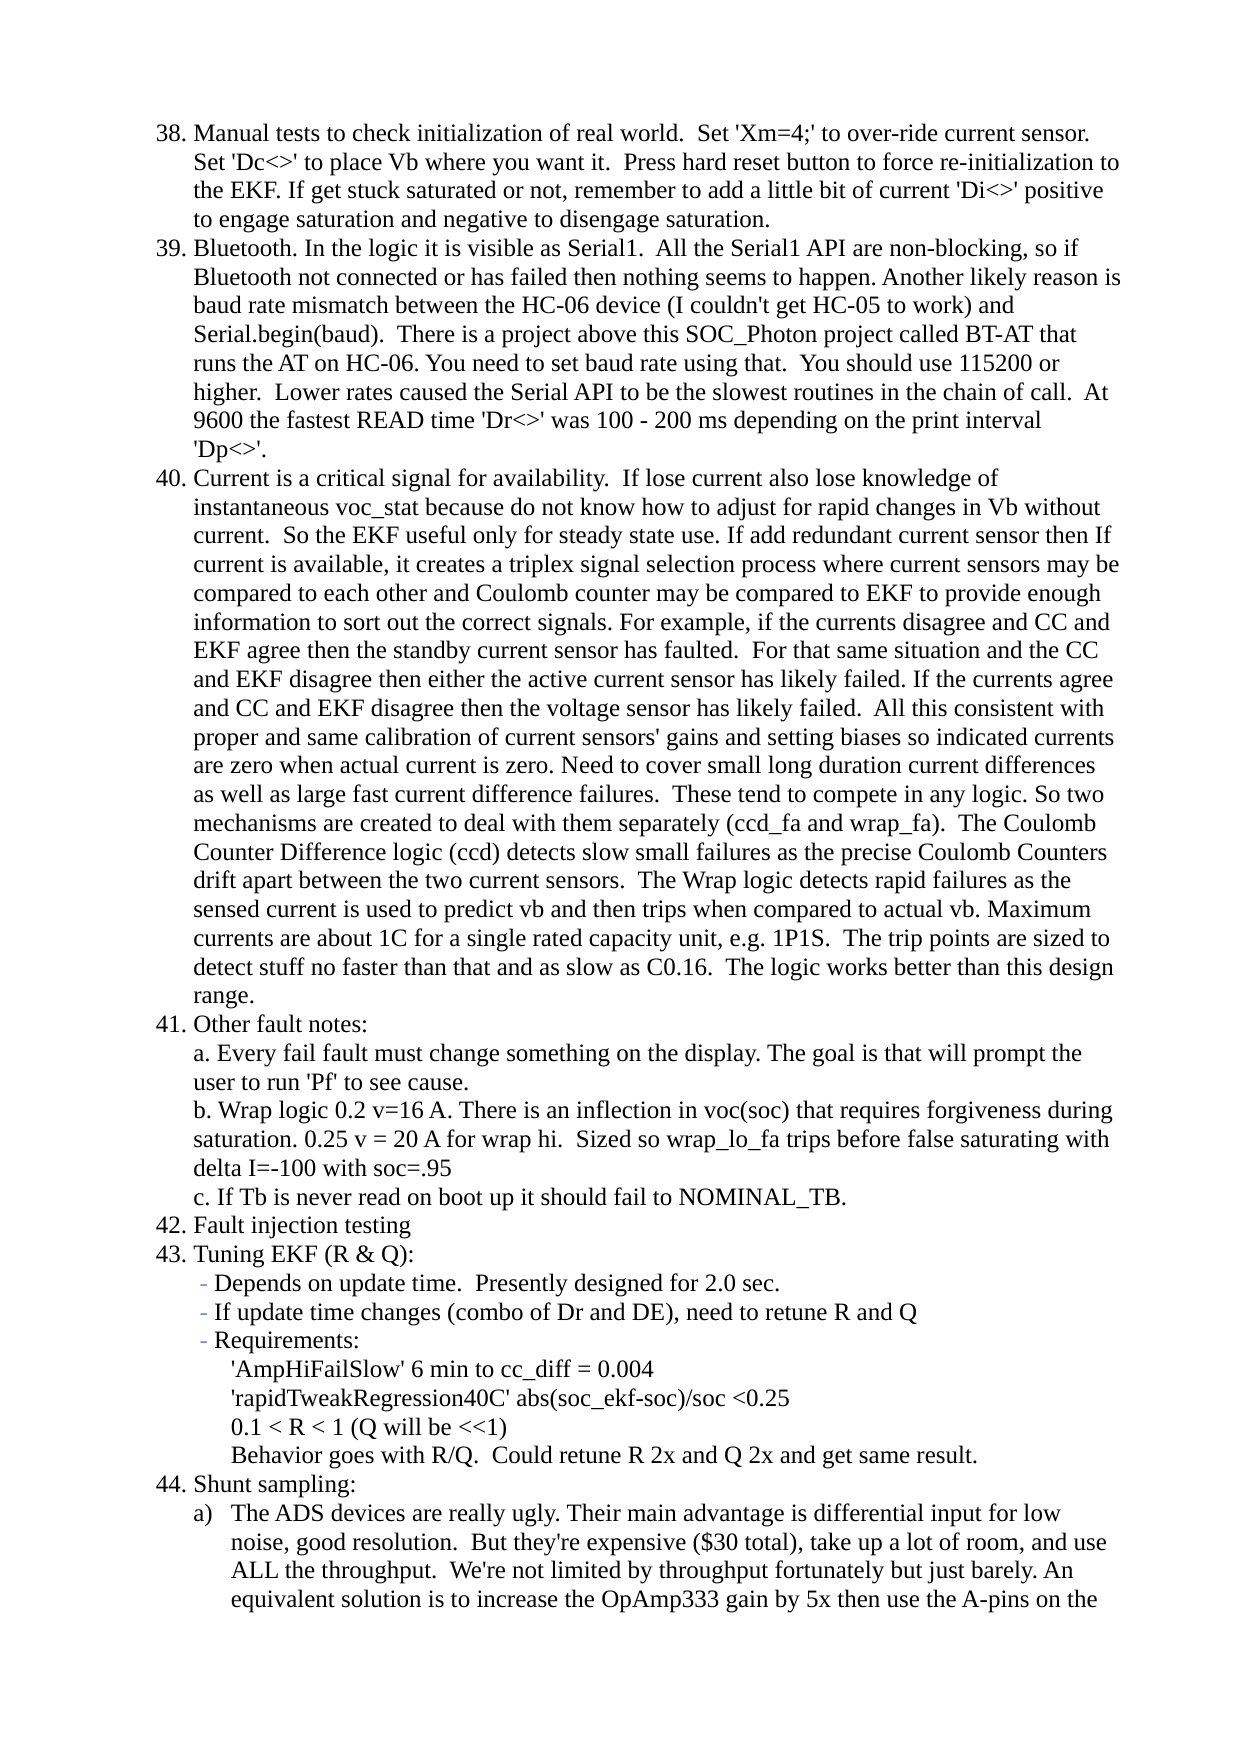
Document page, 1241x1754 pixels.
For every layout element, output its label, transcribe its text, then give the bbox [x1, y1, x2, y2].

list Fault injection testing [156, 1211, 1122, 1239]
list Bluetooth. In the logic it is visible as Serial1. All the Serial1 API are non-blocking, so if Bluetooth not connected or has failed then nothing seems to happen. Another likely reason is baud rate mismatch between the HC-06 device (I couldn't get HC-05 to work) and Serial.begin(baud). There is a project above this SOC_Photon project called BT-AT that runs the AT on HC-06. You need to set baud rate using that. You should use 115200 or higher. Lower rates caused the Serial API to be the slowest routines in the chain of call. At 9600 the fastest READ time 'Dr<>' was 100 - 200 ms depending on the print interval 'Dp<>'. [156, 233, 1122, 463]
list Tuning EKF (R & Q): [156, 1239, 1122, 1268]
list - If update time changes (combo of Dr and DE), need to retune R and Q [156, 1297, 1122, 1326]
list c. If Tb is never read on boot up it should fail to NOMINAL_TB. [156, 1182, 1122, 1211]
list b. Wrap logic 0.2 v=16 A. There is an inflection in voc(soc) that requires forgiveness during saturation. 0.25 v = 20 A for wrap hi. Sized so wrap_lo_fa trips before false saturating with delta I=-100 with soc=.95 [156, 1096, 1122, 1182]
list Shunt sampling: [156, 1469, 1122, 1498]
list Manual tests to check initialization of real world. Set 'Xm=4;' to over-ride current sensor. Set 'Dc<>' to place Vb where you want it. Press hard reset button to force re-initialization to the EKF. If get stuck saturated or not, remember to add a little bit of current 'Di<>' positive to engage saturation and negative to disengage saturation. [156, 118, 1122, 233]
list 'AmpHiFailSlow' 6 min to cc_diff = 0.004 [193, 1354, 1122, 1383]
list - Requirements: [156, 1326, 1122, 1354]
list The ADS devices are really ugly. Their main advantage is differential input for low noise, good resolution. But they're expensive ($30 total), take up a lot of room, and use ALL the throughput. We're not limited by throughput fortunately but just barely. An equivalent solution is to increase the OpAmp333 gain by 5x then use the A-pins on the [193, 1498, 1122, 1613]
list 0.1 < R < 1 (Q will be <<1) [193, 1412, 1122, 1441]
list a. Every fail fault must change something on the display. The goal is that will prompt the user to run 'Pf' to see cause. [156, 1038, 1122, 1096]
list Current is a critical signal for availability. If lose current also lose knowledge of instantaneous voc_stat because do not know how to adjust for rapid changes in Vb without current. So the EKF useful only for steady state use. If add redundant current sensor then If current is available, it creates a triplex signal selection process where current sensors may be compared to each other and Coulomb counter may be compared to EKF to provide enough information to sort out the correct signals. For example, if the currents disagree and CC and EKF agree then the standby current sensor has faulted. For that same situation and the CC and EKF disagree then either the active current sensor has likely failed. If the currents agree and CC and EKF disagree then the voltage sensor has likely failed. All this consistent with proper and same calibration of current sensors' gains and setting biases so indicated currents are zero when actual current is zero. Need to cover small long duration current differences as well as large fast current difference failures. These tend to compete in any logic. So two mechanisms are created to deal with them separately (ccd_fa and wrap_fa). The Coulomb Counter Difference logic (ccd) detects slow small failures as the precise Coulomb Counters drift apart between the two current sensors. The Wrap logic detects rapid failures as the sensed current is used to predict vb and then trips when compared to actual vb. Maximum currents are about 1C for a single rated capacity unit, e.g. 1P1S. The trip points are sized to detect stuff no faster than that and as slow as C0.16. The logic works better than this design range. [156, 463, 1122, 1009]
list Behavior goes with R/Q. Could retune R 2x and Q 2x and get same result. [193, 1441, 1122, 1469]
list Other fault notes: [156, 1009, 1122, 1038]
list - Depends on update time. Presently designed for 2.0 sec. [156, 1268, 1122, 1297]
list 'rapidTweakRegression40C' abs(soc_ekf-soc)/soc <0.25 [193, 1383, 1122, 1412]
